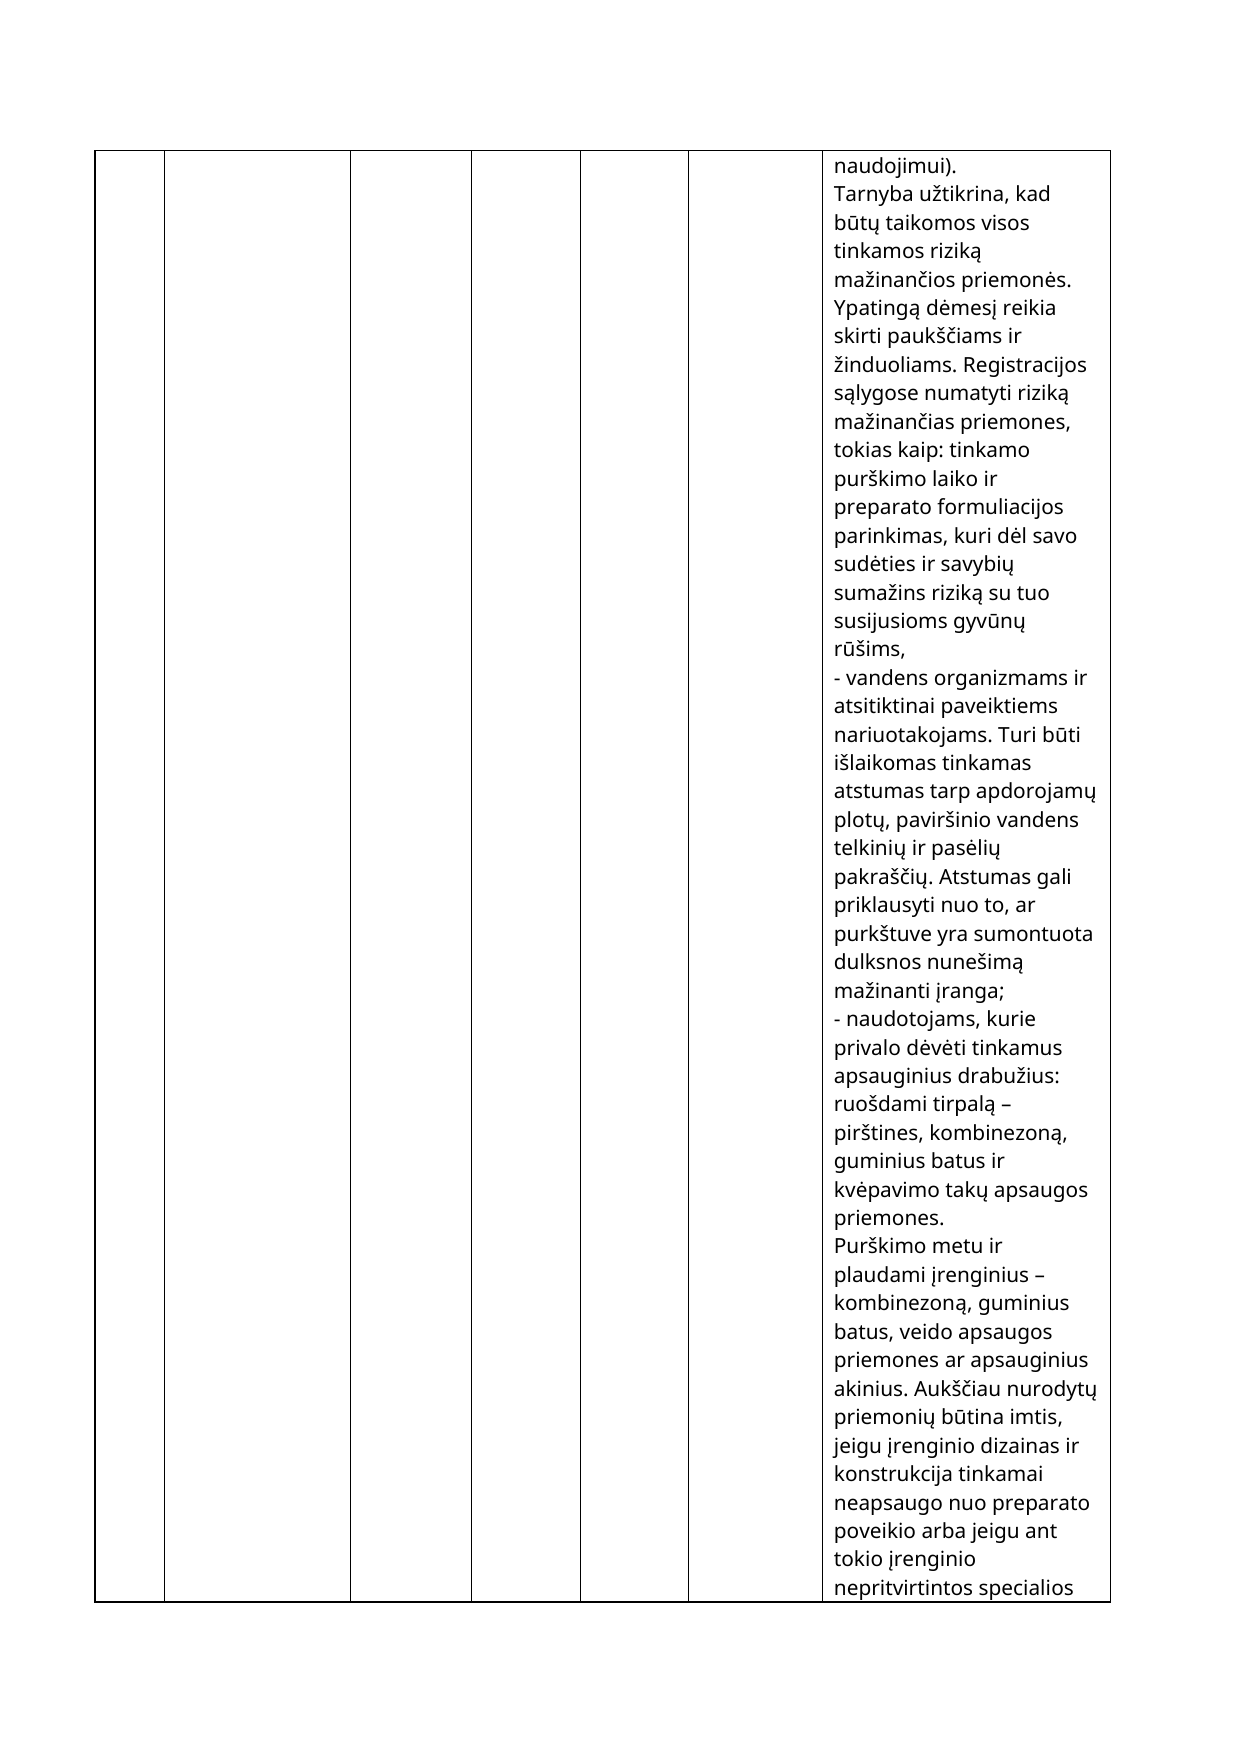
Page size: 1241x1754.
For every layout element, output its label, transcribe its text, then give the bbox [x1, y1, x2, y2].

table_header naudojimui). Tarnyba užtikrina, kad būtų taikomos visos tinkamos riziką mažinančios priemonės. Ypatingą dėmesį reikia skirti paukščiams ir žinduoliams. Registracijos sąlygose numatyti riziką mažinančias priemones, tokias kaip: tinkamo purškimo laiko ir preparato formuliacijos parinkimas, kuri dėl savo sudėties ir savybių sumažins riziką su tuo susijusioms gyvūnų rūšims, - vandens organizmams ir atsitiktinai paveiktiems nariuotakojams. Turi būti išlaikomas tinkamas atstumas tarp apdorojamų plotų, paviršinio vandens telkinių ir pasėlių pakraščių. Atstumas gali priklausyti nuo to, ar purkštuve yra sumontuota dulksnos nunešimą mažinanti įranga; - naudotojams, kurie privalo dėvėti tinkamus apsauginius drabužius: ruošdami tirpalą – pirštines, kombinezoną, guminius batus ir kvėpavimo takų apsaugos priemones. Purškimo metu ir plaudami įrenginius – kombinezoną, guminius batus, veido apsaugos priemones ar apsauginius akinius. Aukščiau nurodytų priemonių būtina imtis, jeigu įrenginio dizainas ir konstrukcija tinkamai neapsaugo nuo preparato poveikio arba jeigu ant tokio įrenginio nepritvirtintos specialios [823, 151, 1110, 1601]
table_header [165, 151, 350, 1601]
table_header [96, 151, 164, 1601]
table_header [581, 151, 688, 1601]
table_header [472, 151, 580, 1601]
table_header [351, 151, 471, 1601]
table_header [689, 151, 822, 1601]
